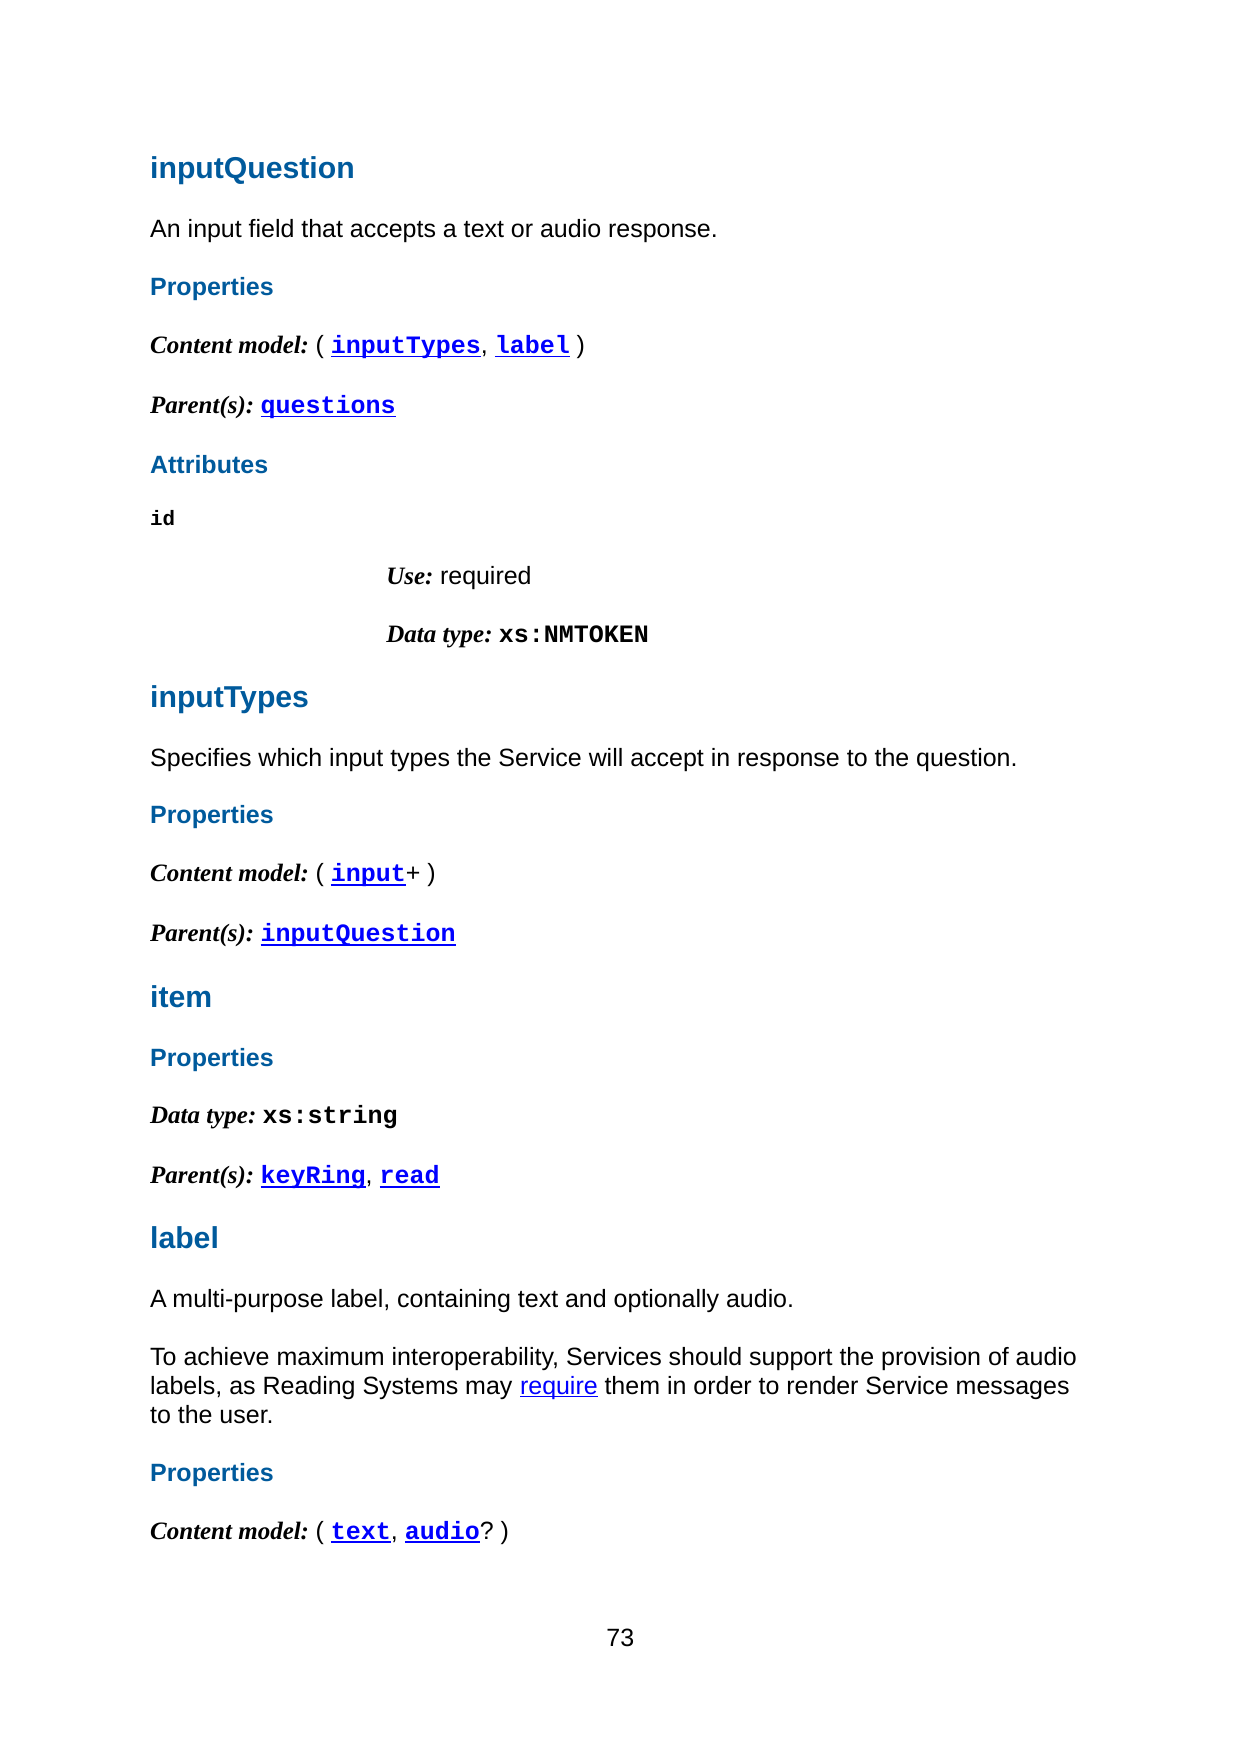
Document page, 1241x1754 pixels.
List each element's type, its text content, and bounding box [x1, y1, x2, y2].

subtitle Properties [150, 801, 1090, 829]
subtitle inputQuestion [150, 150, 1090, 185]
text id [150, 508, 1090, 531]
text Data type: xs:NMTOKEN [386, 619, 1090, 649]
text Data type: xs:string [150, 1100, 1090, 1131]
subtitle Properties [150, 1042, 1090, 1071]
subtitle label [150, 1221, 1090, 1255]
text Content model: ( text, audio? ) [150, 1516, 1090, 1547]
text To achieve maximum interoperability, Services should support the provision of audio labels, as Reading Systems may require them in order to render Service messages to the user. [150, 1342, 1090, 1429]
text Parent(s): questions [150, 390, 1090, 421]
subtitle inputTypes [150, 679, 1090, 713]
subtitle Attributes [150, 450, 1090, 479]
text Use: required [386, 561, 1090, 589]
text Parent(s): keyRing, read [150, 1160, 1090, 1191]
text Content model: ( inputTypes, label ) [150, 330, 1090, 361]
text Content model: ( input+ ) [150, 858, 1090, 889]
subtitle item [150, 978, 1090, 1013]
subtitle Properties [150, 1458, 1090, 1487]
text An input field that accepts a text or audio response. [150, 214, 1090, 243]
text Specifies which input types the Service will accept in response to the question. [150, 743, 1090, 771]
text Parent(s): inputQuestion [150, 918, 1090, 949]
text A multi-purpose label, containing text and optionally audio. [150, 1284, 1090, 1313]
subtitle Properties [150, 272, 1090, 301]
